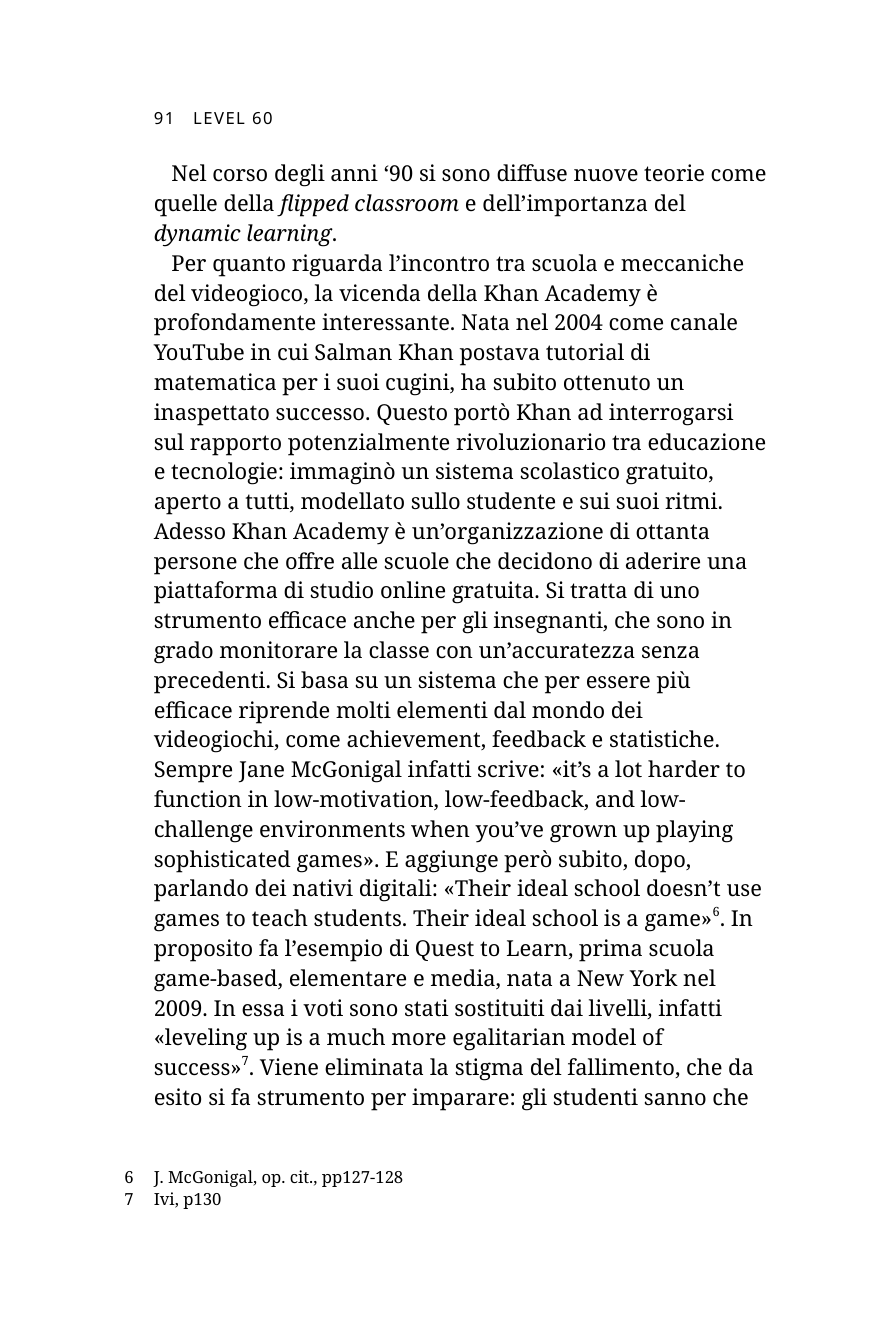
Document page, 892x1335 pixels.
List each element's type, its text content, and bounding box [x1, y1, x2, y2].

text Ivi, p130 [124, 1188, 768, 1211]
text J. McGonigal, op. cit., pp127-128 [124, 1165, 768, 1188]
text Per quanto riguarda l’incontro tra scuola e meccaniche del videogioco, la vicenda della Khan Academy è profondamente interessante. Nata nel 2004 come canale YouTube in cui Salman Khan postava tutorial di matematica per i suoi cugini, ha subito ottenuto un inaspettato successo. Questo portò Khan ad interrogarsi sul rapporto potenzialmente rivoluzionario tra educazione e tecnologie: immaginò un sistema scolastico gratuito, aperto a tutti, modellato sullo studente e sui suoi ritmi. Adesso Khan Academy è un’organizzazione di ottanta persone che offre alle scuole che decidono di aderire una piattaforma di studio online gratuita. Si tratta di uno strumento efficace anche per gli insegnanti, che sono in grado monitorare la classe con un’accuratezza senza precedenti. Si basa su un sistema che per essere più efficace riprende molti elementi dal mondo dei videogiochi, come achievement, feedback e statistiche. Sempre Jane McGonigal infatti scrive: «it’s a lot harder to function in low-motivation, low-feedback, and low-challenge environments when you’ve grown up playing sophisticated games». E aggiunge però subito, dopo, parlando dei nativi digitali: «Their ideal school doesn’t use games to teach students. Their ideal school is a game». In proposito fa l’esempio di Quest to Learn, prima scuola game-based, elementare e media, nata a New York nel 2009. In essa i voti sono stati sostituiti dai livelli, infatti «leveling up is a much more egalitarian model of success». Viene eliminata la stigma del fallimento, che da esito si fa strumento per imparare: gli studenti sanno che [153, 248, 768, 1112]
text Nel corso degli anni ‘90 si sono diffuse nuove teorie come quelle della flipped classroom e dell’importanza del dynamic learning. [153, 158, 768, 248]
